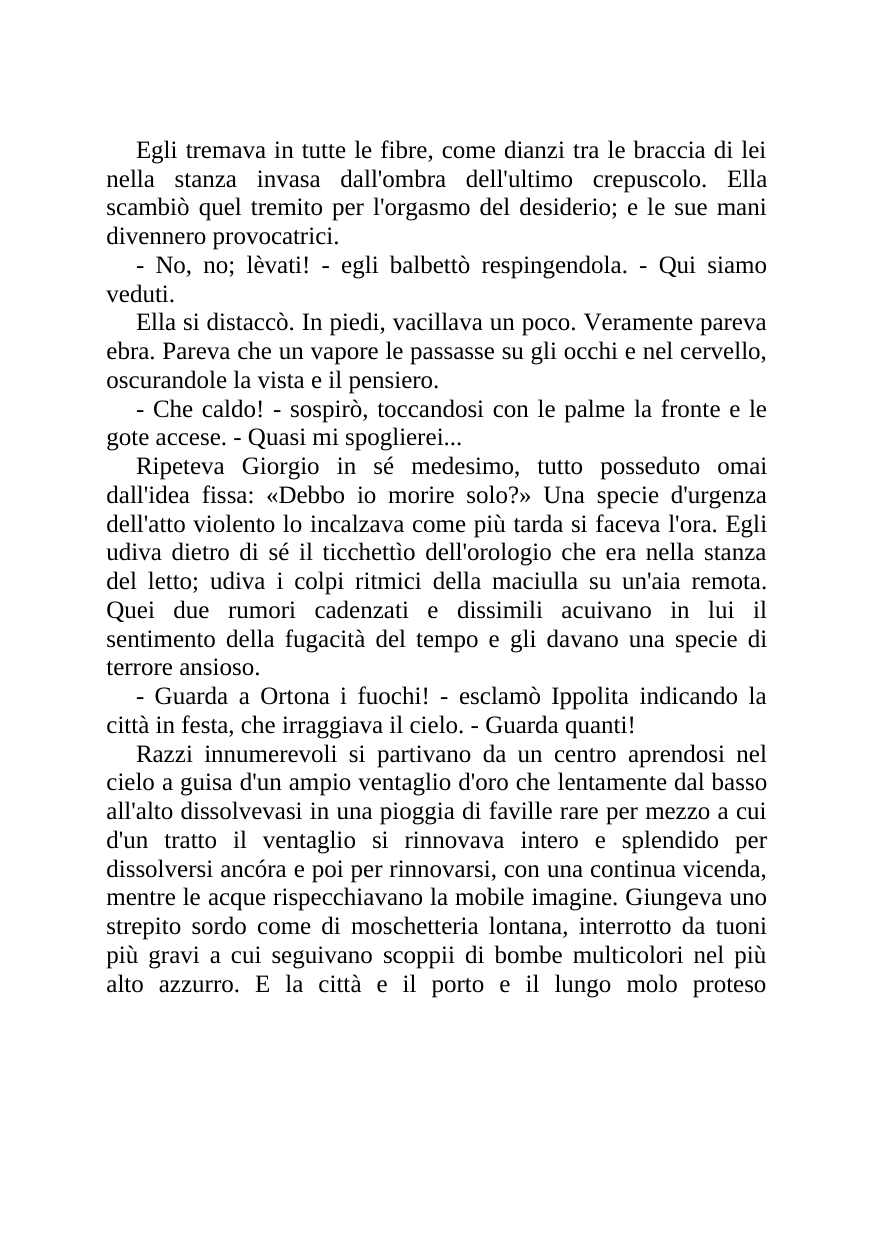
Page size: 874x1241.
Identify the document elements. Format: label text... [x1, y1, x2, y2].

text Ella si distaccò. In piedi, vacillava un poco. Veramente pareva ebra. Pareva che un vapore le passasse su gli occhi e nel cervello, oscurandole la vista e il pensiero. [106, 307, 768, 394]
text - No, no; lèvati! - egli balbettò respingendola. - Qui siamo veduti. [106, 250, 768, 307]
text - Guarda a Ortona i fuochi! - esclamò Ippolita indicando la città in festa, che irraggiava il cielo. - Guarda quanti! [106, 681, 768, 739]
text Ripeteva Giorgio in sé medesimo, tutto posseduto omai dall'idea fissa: «Debbo io morire solo?» Una specie d'urgenza dell'atto violento lo incalzava come più tarda si faceva l'ora. Egli udiva dietro di sé il ticchettìo dell'orologio che era nella stanza del letto; udiva i colpi ritmici della maciulla su un'aia remota. Quei due rumori cadenzati e dissimili acuivano in lui il sentimento della fugacità del tempo e gli davano una specie di terrore ansioso. [106, 451, 768, 681]
text Egli tremava in tutte le fibre, come dianzi tra le braccia di lei nella stanza invasa dall'ombra dell'ultimo crepuscolo. Ella scambiò quel tremito per l'orgasmo del desiderio; e le sue mani divennero provocatrici. [106, 135, 768, 250]
text Razzi innumerevoli si partivano da un centro aprendosi nel cielo a guisa d'un ampio ventaglio d'oro che lentamente dal basso all'alto dissolvevasi in una pioggia di faville rare per mezzo a cui d'un tratto il ventaglio si rinnovava intero e splendido per dissolversi ancóra e poi per rinnovarsi, con una continua vicenda, mentre le acque rispecchiavano la mobile imagine. Giungeva uno strepito sordo come di moschetteria lontana, interrotto da tuoni più gravi a cui seguivano scoppii di bombe multicolori nel più alto azzurro. E la città e il porto e il lungo molo proteso [106, 739, 768, 997]
text - Che caldo! - sospirò, toccandosi con le palme la fronte e le gote accese. - Quasi mi spoglierei... [106, 394, 768, 451]
